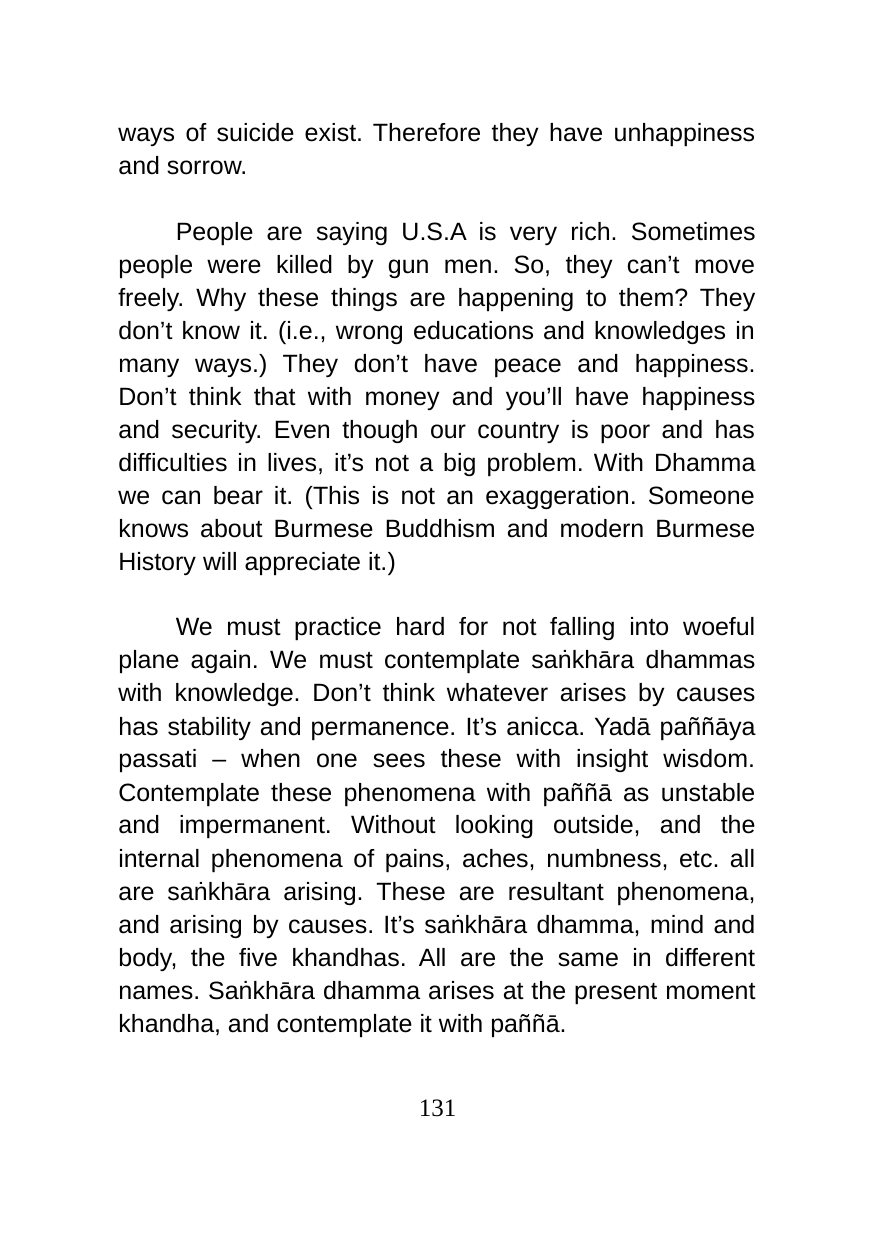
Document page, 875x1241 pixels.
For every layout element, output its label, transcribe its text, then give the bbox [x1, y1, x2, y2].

text People are saying U.S.A is very rich. Sometimes people were killed by gun men. So, they can’t move freely. Why these things are happening to them? They don’t know it. (i.e., wrong educations and knowledges in many ways.) They don’t have peace and happiness. Don’t think that with money and you’ll have happiness and security. Even though our country is poor and has difficulties in lives, it’s not a big problem. With Dhamma we can bear it. (This is not an exaggeration. Someone knows about Burmese Buddhism and modern Burmese History will appreciate it.) [118, 217, 756, 576]
text ways of suicide exist. Therefore they have unhappiness and sorrow. [118, 118, 756, 180]
text We must practice hard for not falling into woeful plane again. We must contemplate saṅkhāra dhammas with knowledge. Don’t think whatever arises by causes has stability and permanence. It’s anicca. Yadā paññāya passati – when one sees these with insight wisdom. Contemplate these phenomena with paññā as unstable and impermanent. Without looking outside, and the internal phenomena of pains, aches, numbness, etc. all are saṅkhāra arising. These are resultant phenomena, and arising by causes. It’s saṅkhāra dhamma, mind and body, the five khandhas. All are the same in different names. Saṅkhāra dhamma arises at the present moment khandha, and contemplate it with paññā. [118, 612, 756, 1037]
